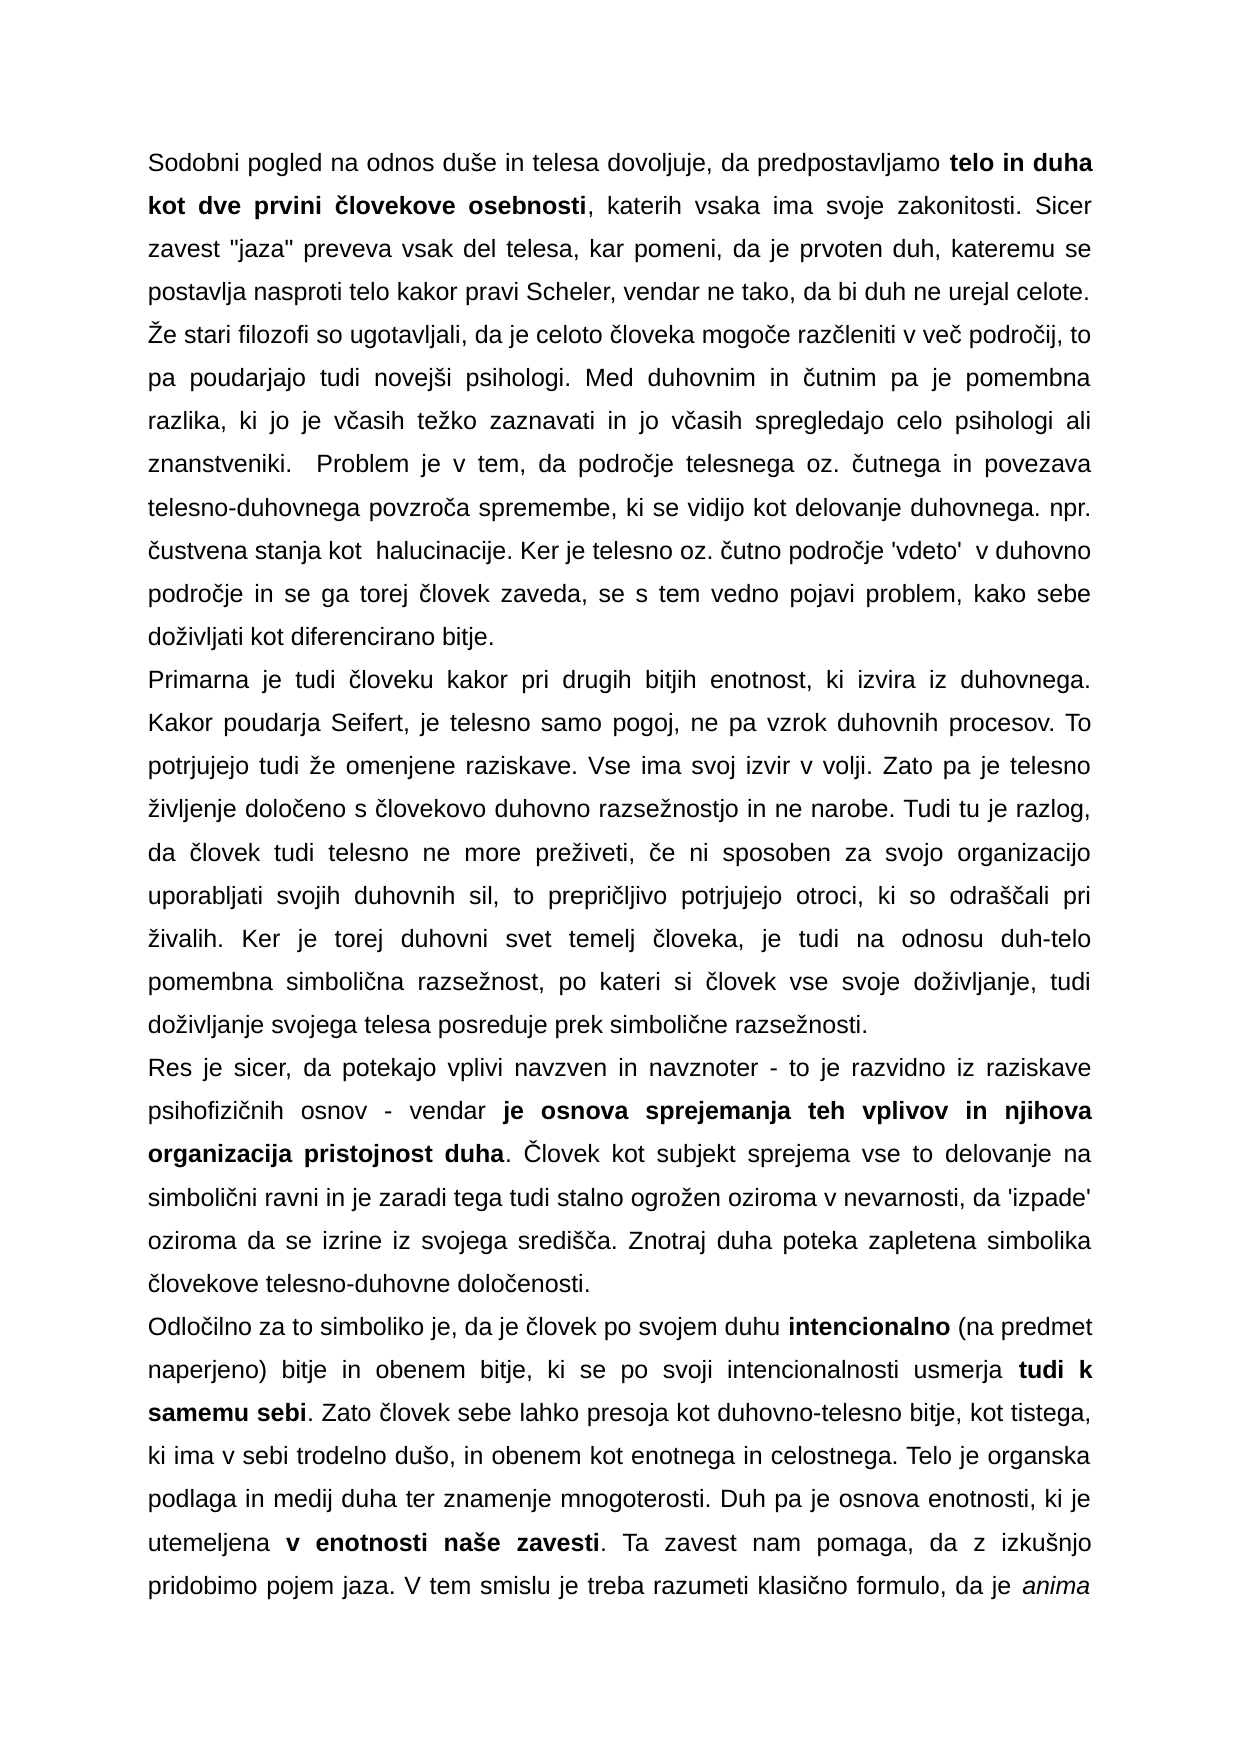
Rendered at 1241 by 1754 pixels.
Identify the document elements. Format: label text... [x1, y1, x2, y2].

text Primarna je tudi človeku kakor pri drugih bitjih enotnost, ki izvira iz duhovnega. Kakor poudarja Seifert, je telesno samo pogoj, ne pa vzrok duhovnih procesov. To potrjujejo tudi že omenjene raziskave. Vse ima svoj izvir v volji. Zato pa je telesno življenje določeno s človekovo duhovno razsežnostjo in ne narobe. Tudi tu je razlog, da človek tudi telesno ne more preživeti, če ni sposoben za svojo organizacijo uporabljati svojih duhovnih sil, to prepričljivo potrjujejo otroci, ki so odraščali pri živalih. Ker je torej duhovni svet temelj človeka, je tudi na odnosu duh-telo pomembna simbolična razsežnost, po kateri si človek vse svoje doživljanje, tudi doživljanje svojega telesa posreduje prek simbolične razsežnosti. [148, 665, 1093, 1039]
text Odločilno za to simboliko je, da je človek po svojem duhu intencionalno (na predmet naperjeno) bitje in obenem bitje, ki se po svoji intencionalnosti usmerja tudi k samemu sebi. Zato človek sebe lahko presoja kot duhovno-telesno bitje, kot tistega, ki ima v sebi trodelno dušo, in obenem kot enotnega in celostnega. Telo je organska podlaga in medij duha ter znamenje mnogoterosti. Duh pa je osnova enotnosti, ki je utemeljena v enotnosti naše zavesti. Ta zavest nam pomaga, da z izkušnjo pridobimo pojem jaza. V tem smislu je treba razumeti klasično formulo, da je anima [148, 1312, 1093, 1599]
text Sodobni pogled na odnos duše in telesa dovoljuje, da predpostavljamo telo in duha kot dve prvini človekove osebnosti, katerih vsaka ima svoje zakonitosti. Sicer zavest "jaza" preveva vsak del telesa, kar pomeni, da je prvoten duh, kateremu se postavlja nasproti telo kakor pravi Scheler, vendar ne tako, da bi duh ne urejal celote. Že stari filozofi so ugotavljali, da je celoto človeka mogoče razčleniti v več področij, to pa poudarjajo tudi novejši psihologi. Med duhovnim in čutnim pa je pomembna razlika, ki jo je včasih težko zaznavati in jo včasih spregledajo celo psihologi ali znanstveniki. Problem je v tem, da področje telesnega oz. čutnega in povezava telesno-duhovnega povzroča spremembe, ki se vidijo kot delovanje duhovnega. npr. čustvena stanja kot halucinacije. Ker je telesno oz. čutno področje 'vdeto' v duhovno področje in se ga torej človek zaveda, se s tem vedno pojavi problem, kako sebe doživljati kot diferencirano bitje. [148, 148, 1093, 651]
text Res je sicer, da potekajo vplivi navzven in navznoter - to je razvidno iz raziskave psihofizičnih osnov - vendar je osnova sprejemanja teh vplivov in njihova organizacija pristojnost duha. Človek kot subjekt sprejema vse to delovanje na simbolični ravni in je zaradi tega tudi stalno ogrožen oziroma v nevarnosti, da 'izpade' oziroma da se izrine iz svojega središča. Znotraj duha poteka zapletena simbolika človekove telesno-duhovne določenosti. [148, 1053, 1093, 1298]
